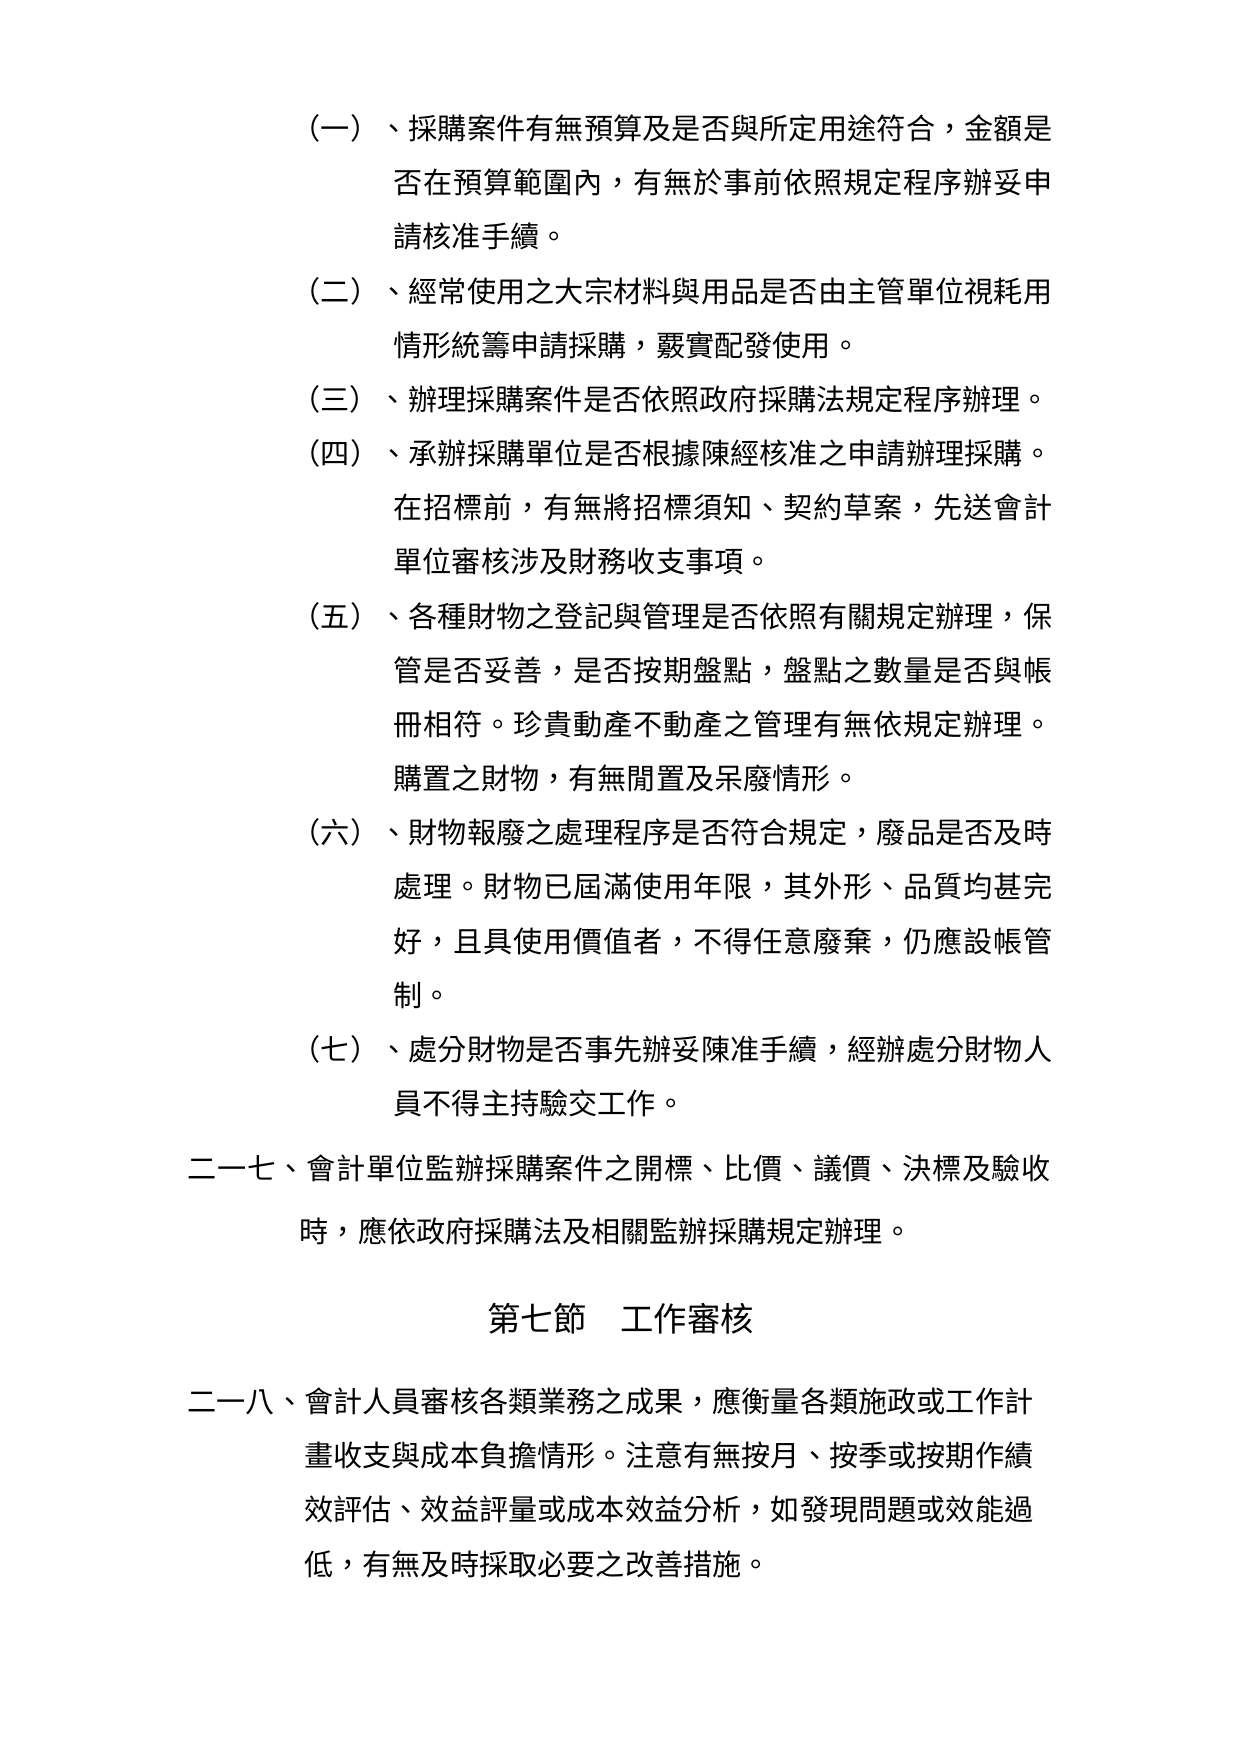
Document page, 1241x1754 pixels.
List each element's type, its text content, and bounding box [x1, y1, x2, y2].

text （一）、採購案件有無預算及是否與所定用途符合，金額是否在預算範圍內，有無於事前依照規定程序辦妥申請核准手續。 [291, 96, 1053, 259]
text （二）、經常使用之大宗材料與用品是否由主管單位視耗用情形統籌申請採購，覈實配發使用。 [291, 259, 1053, 367]
text 二一八、會計人員審核各類業務之成果，應衡量各類施政或工作計畫收支與成本負擔情形。注意有無按月、按季或按期作績效評估、效益評量或成本效益分析，如發現問題或效能過低，有無及時採取必要之改善措施。 [187, 1369, 1053, 1586]
text 二一七、會計單位監辦採購案件之開標、比價、議價、決標及驗收時，應依政府採購法及相關監辦採購規定辦理。 [187, 1125, 1053, 1250]
subtitle 第七節 工作審核 [187, 1275, 1053, 1338]
text （七）、處分財物是否事先辦妥陳准手續，經辦處分財物人員不得主持驗交工作。 [291, 1017, 1053, 1125]
text （六）、財物報廢之處理程序是否符合規定，廢品是否及時處理。財物已屆滿使用年限，其外形、品質均甚完好，且具使用價值者，不得任意廢棄，仍應設帳管制。 [291, 800, 1053, 1017]
text （五）、各種財物之登記與管理是否依照有關規定辦理，保管是否妥善，是否按期盤點，盤點之數量是否與帳冊相符。珍貴動產不動產之管理有無依規定辦理。購置之財物，有無閒置及呆廢情形。 [291, 584, 1053, 800]
text （四）、承辦採購單位是否根據陳經核准之申請辦理採購。在招標前，有無將招標須知、契約草案，先送會計單位審核涉及財務收支事項。 [291, 421, 1053, 584]
text （三）、辦理採購案件是否依照政府採購法規定程序辦理。 [291, 367, 1053, 421]
